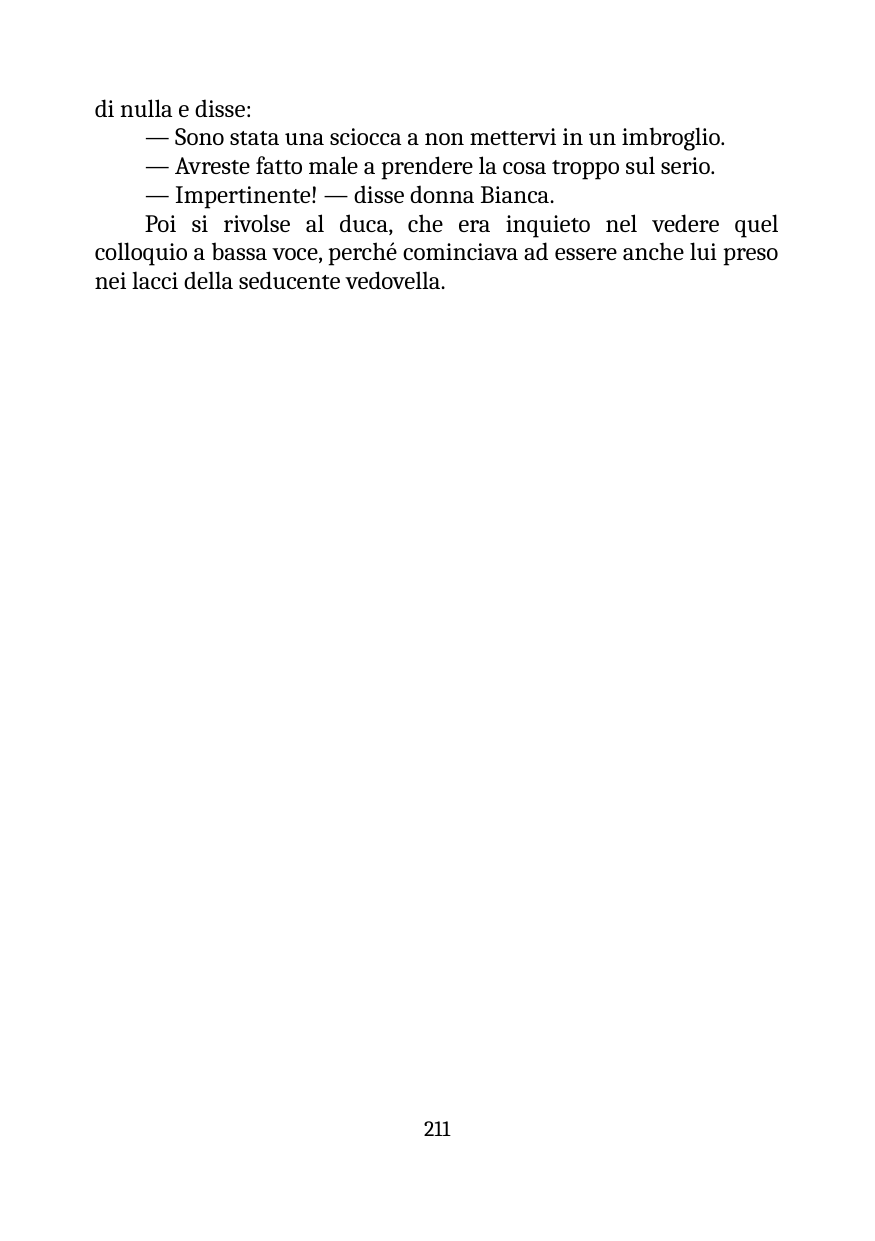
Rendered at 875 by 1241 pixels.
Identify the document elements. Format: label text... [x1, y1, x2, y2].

text — Avreste fatto male a prendere la cosa troppo sul serio. [94, 152, 779, 181]
text Poi si rivolse al duca, che era inquieto nel vedere quel colloquio a bassa voce, perché cominciava ad essere anche lui preso nei lacci della seducente vedovella. [94, 209, 779, 296]
text di nulla e disse: [94, 94, 779, 123]
text — Impertinente! — disse donna Bianca. [94, 181, 779, 209]
text — Sono stata una sciocca a non mettervi in un imbroglio. [94, 123, 779, 152]
